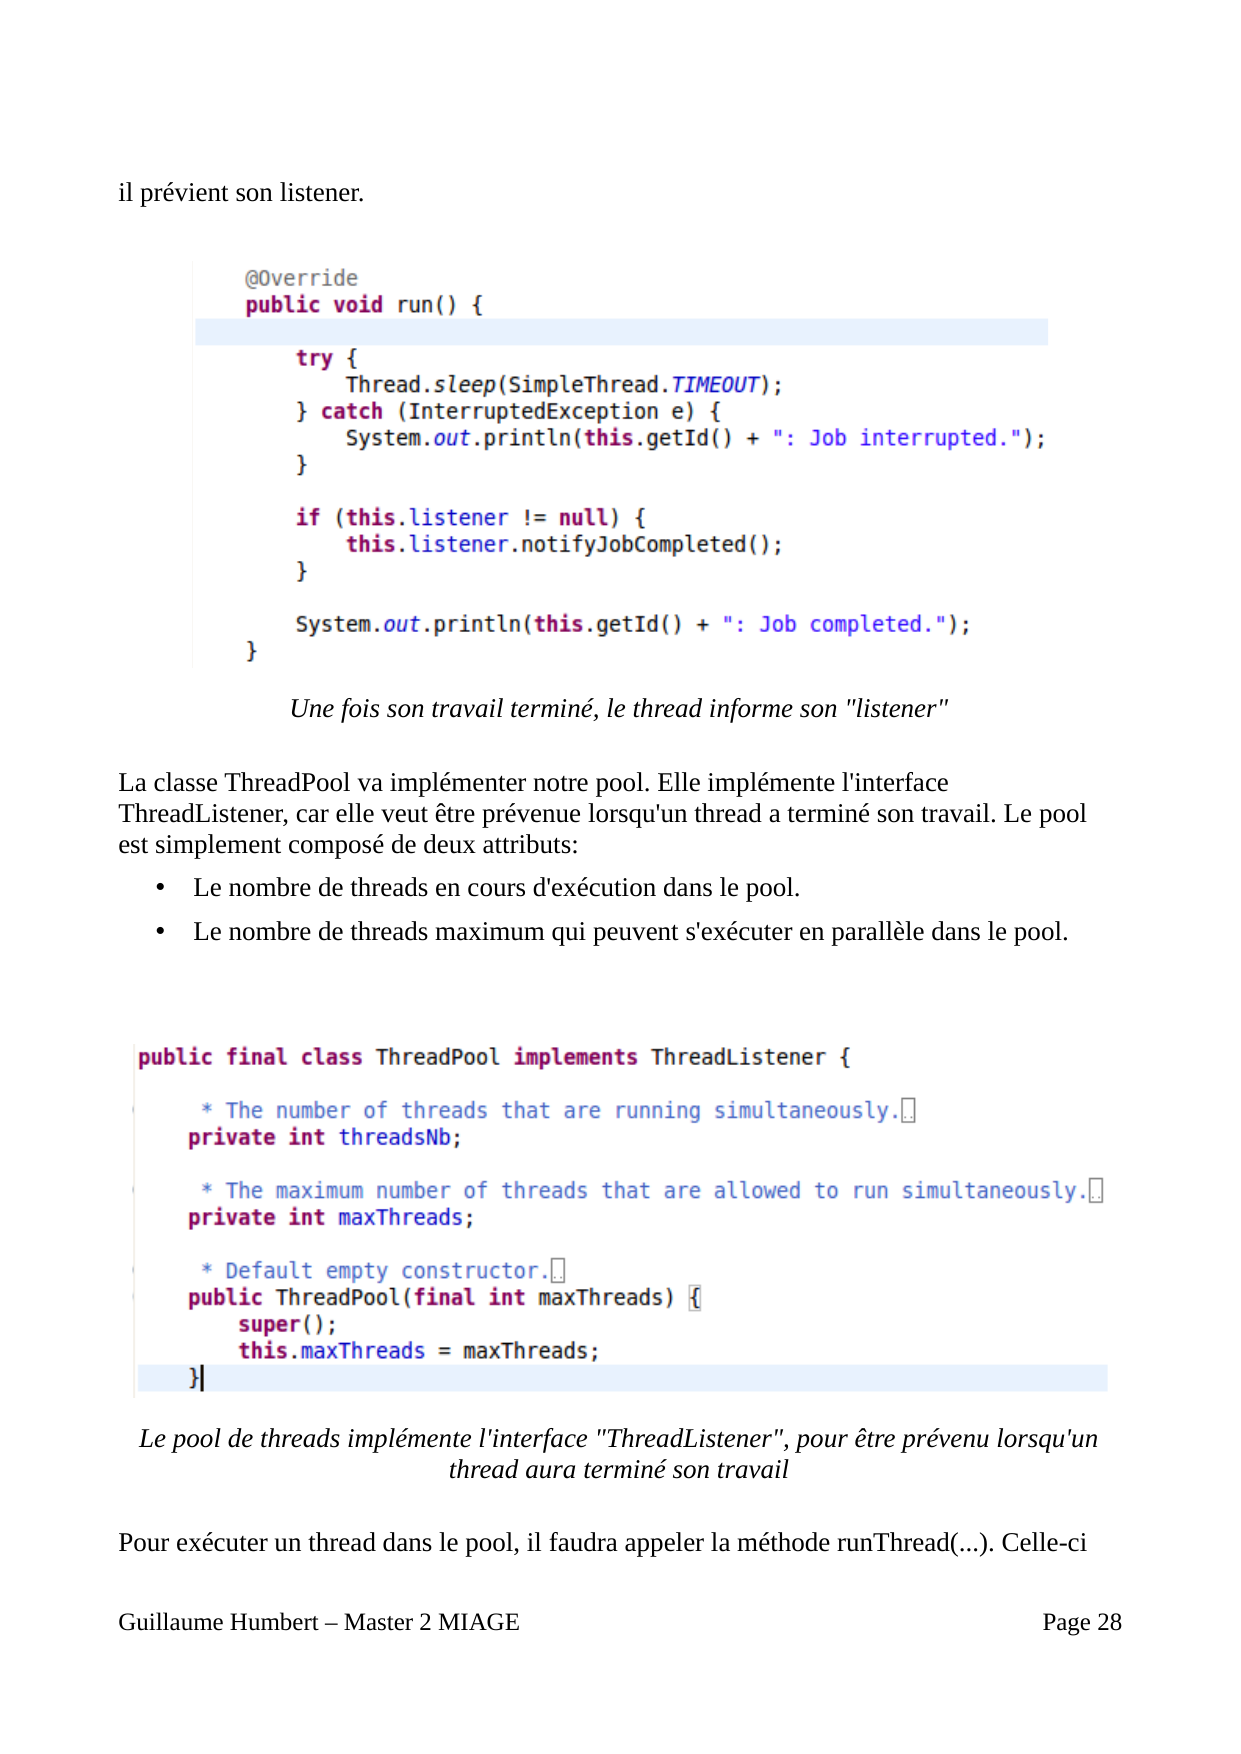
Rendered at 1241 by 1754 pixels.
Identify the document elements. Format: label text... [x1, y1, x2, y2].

text Pour exécuter un thread dans le pool, il faudra appeler la méthode runThread(...). Celle-ci [118, 1526, 1122, 1557]
text Une fois son travail terminé, le thread informe son "listener" [118, 692, 1122, 724]
list Le nombre de threads en cours d'exécution dans le pool. [156, 872, 1122, 903]
picture [192, 261, 1049, 668]
text il prévient son listener. [118, 176, 1122, 207]
list Le nombre de threads maximum qui peuvent s'exécuter en parallèle dans le pool. [156, 915, 1122, 947]
text Le pool de threads implémente l'interface "ThreadListener", pour être prévenu lorsqu'un thread aura terminé son travail [118, 1422, 1122, 1484]
text La classe ThreadPool va implémenter notre pool. Elle implémente l'interface ThreadListener, car elle veut être prévenue lorsqu'un thread a terminé son travail. Le pool est simplement composé de deux attributs: [118, 766, 1122, 859]
picture [132, 1044, 1108, 1398]
